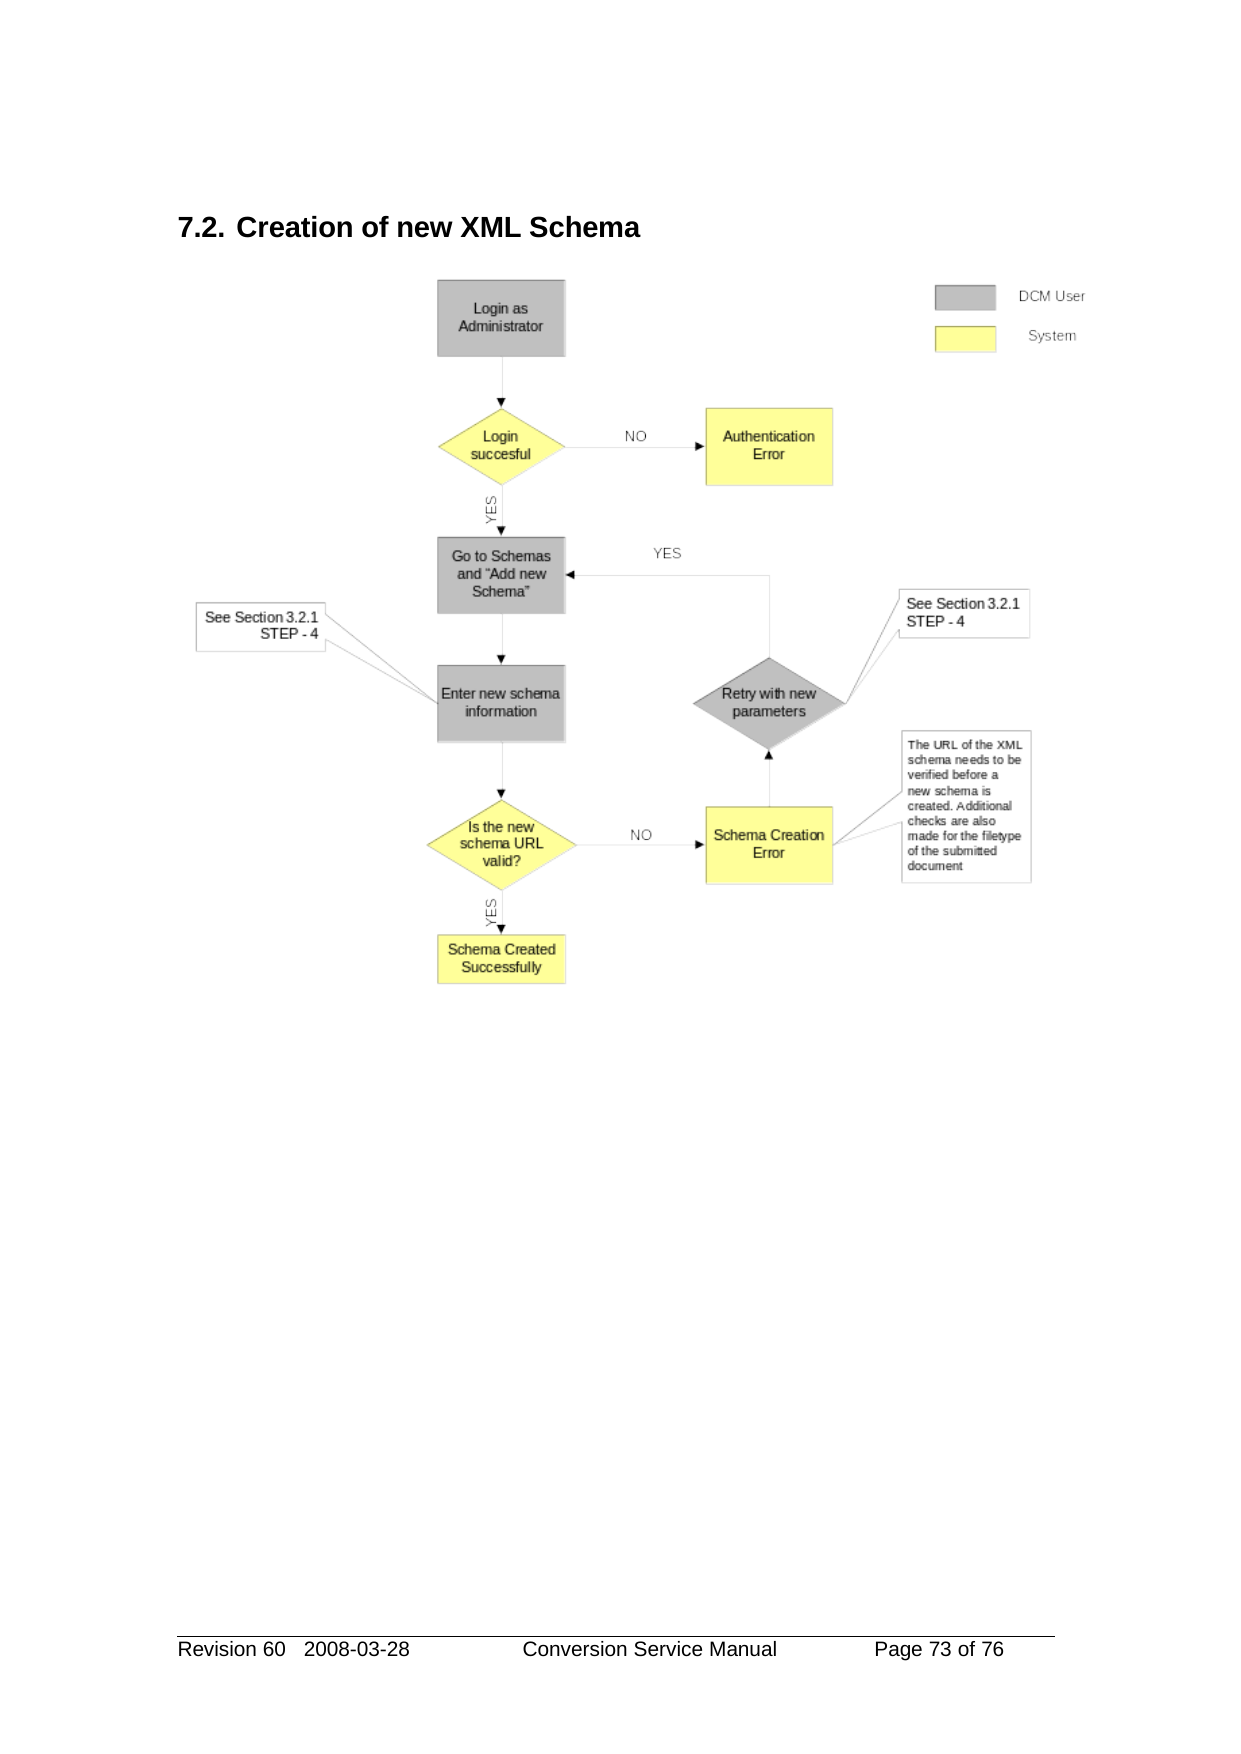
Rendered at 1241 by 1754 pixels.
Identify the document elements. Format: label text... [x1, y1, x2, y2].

subtitle Creation of new XML Schema [177, 210, 1092, 244]
